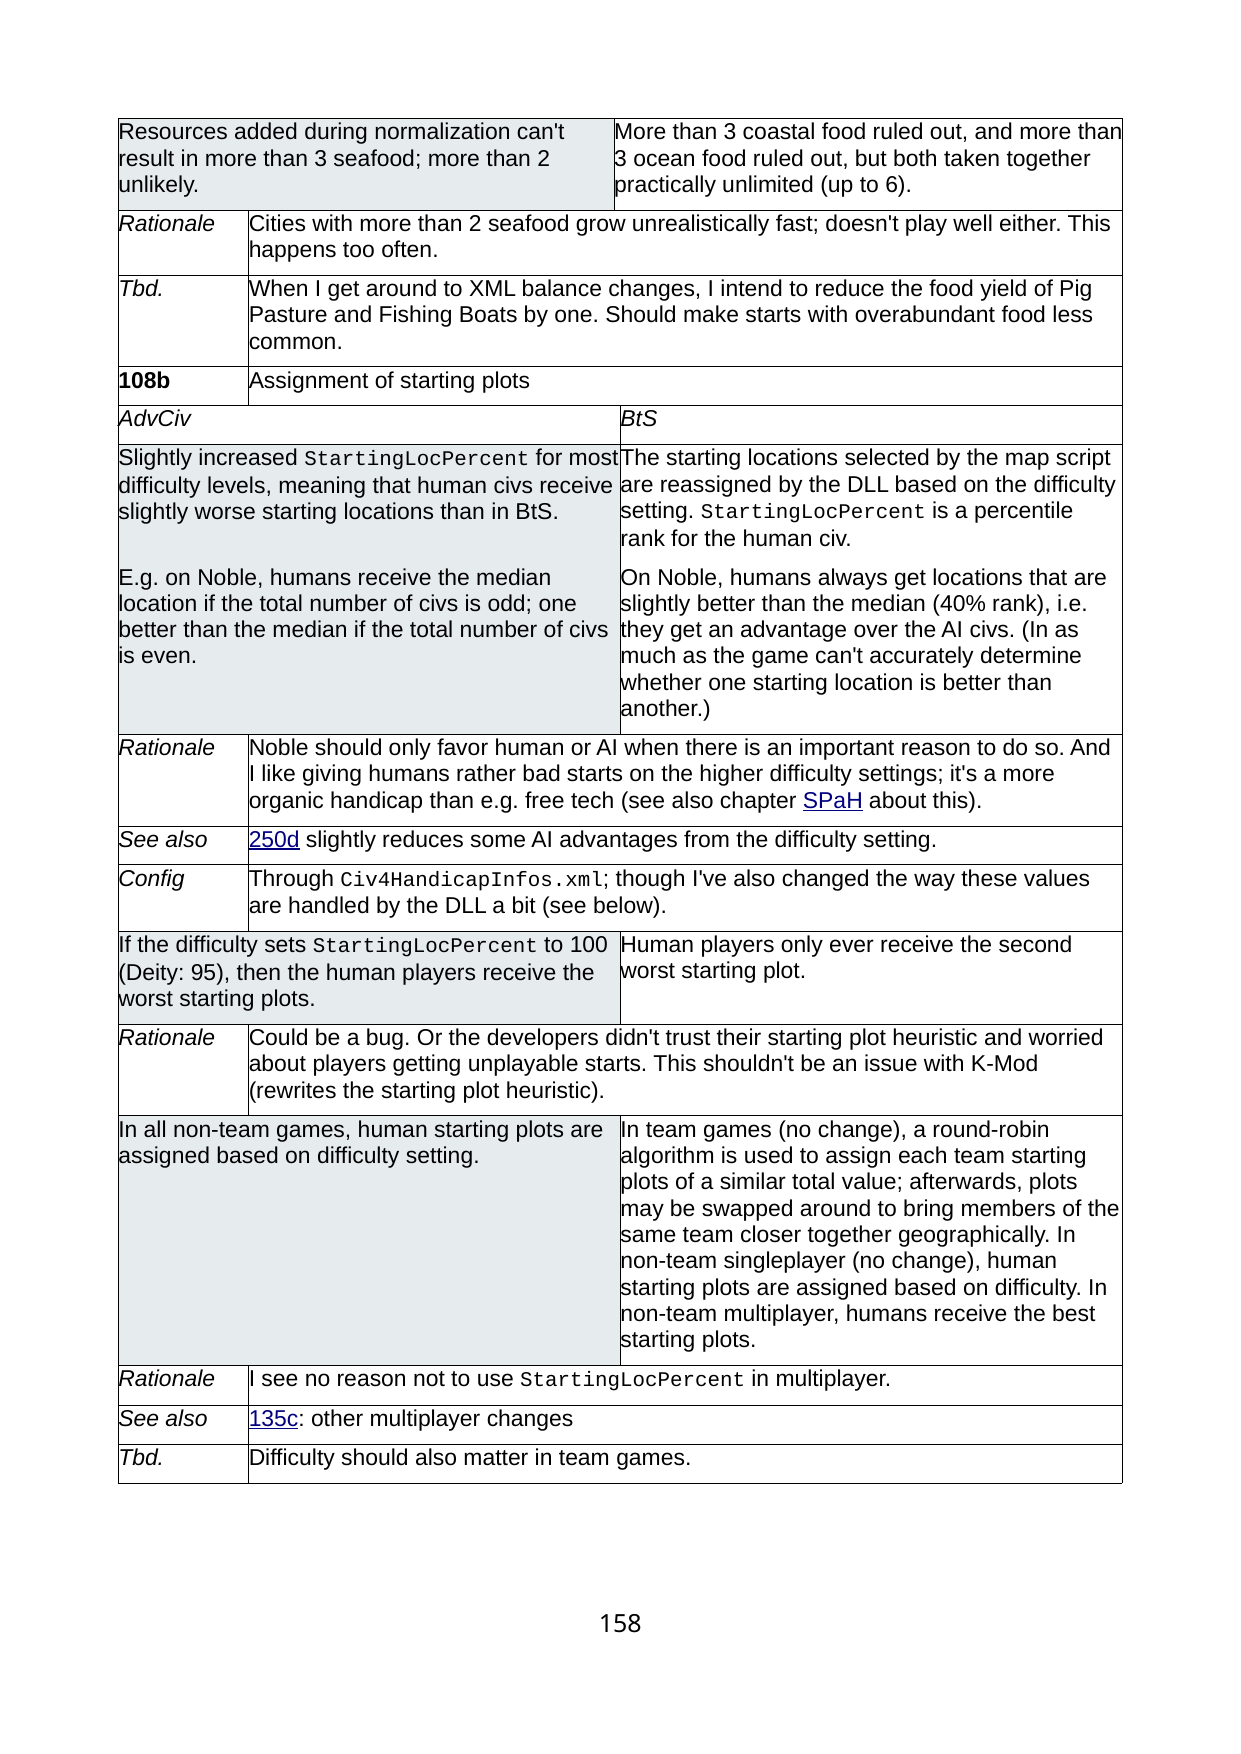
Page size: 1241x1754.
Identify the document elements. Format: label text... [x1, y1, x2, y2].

table_cell Cities with more than 2 seafood grow unrealistically fast; doesn't play well either. This happens too often. [249, 211, 1122, 275]
table_cell Could be a bug. Or the developers didn't trust their starting plot heuristic and worried about players getting unplayable starts. This shouldn't be an issue with K-Mod (rewrites the starting plot heuristic). [249, 1025, 1122, 1115]
table_cell AdvCiv [119, 406, 620, 444]
table_cell Difficulty should also matter in team games. [249, 1445, 1122, 1483]
table_cell In team games (no change), a round-robin algorithm is used to assign each team starting plots of a similar total value; afterwards, plots may be swapped around to bring members of the same team closer together geographically. In non-team singleplayer (no change), human starting plots are assigned based on difficulty. In non-team multiplayer, humans receive the best starting plots. [621, 1116, 1122, 1365]
table_cell Human players only ever receive the second worst starting plot. [621, 932, 1122, 1024]
table_cell Noble should only favor human or AI when there is an important reason to do so. And I like giving humans rather bad starts on the higher difficulty settings; it's a more organic handicap than e.g. free tech (see also chapter SPaH about this). [249, 735, 1122, 826]
table_cell In all non-team games, human starting plots are assigned based on difficulty setting. [119, 1116, 620, 1365]
table_cell More than 3 coastal food ruled out, and more than 3 ocean food ruled out, but both taken together practically unlimited (up to 6). [615, 119, 1122, 210]
table_cell The starting locations selected by the map script are reassigned by the DLL based on the difficulty setting. StartingLocPercent is a percentile rank for the human civ. On Noble, humans always get locations that are slightly better than the median (40% rank), i.e. they get an advantage over the AI civs. (In as much as the game can't accurately determine whether one starting location is better than another.) [621, 445, 1122, 734]
table_cell Rationale [119, 211, 248, 275]
table_cell When I get around to XML balance changes, I intend to reduce the food yield of Pig Pasture and Fishing Boats by one. Should make starts with overabundant food less common. [249, 276, 1122, 366]
table_cell Through Civ4HandicapInfos.xml; though I've also changed the way these values are handled by the DLL a bit (see below). [249, 865, 1122, 931]
table_cell Tbd. [119, 1445, 248, 1483]
table_cell 135c: other multiplayer changes [249, 1406, 1122, 1444]
table_cell 108b [119, 367, 248, 405]
table_cell Rationale [119, 735, 248, 826]
table_cell Resources added during normalization can't result in more than 3 seafood; more than 2 unlikely. [119, 119, 614, 210]
table_cell Rationale [119, 1025, 248, 1115]
table_cell 250d slightly reduces some AI advantages from the difficulty setting. [249, 827, 1122, 864]
table_cell Rationale [119, 1366, 248, 1405]
table_cell I see no reason not to use StartingLocPercent in multiplayer. [249, 1366, 1122, 1405]
table_cell See also [119, 827, 248, 864]
table_cell Slightly increased StartingLocPercent for most difficulty levels, meaning that human civs receive slightly worse starting locations than in BtS. E.g. on Noble, humans receive the median location if the total number of civs is odd; one better than the median if the total number of civs is even. [119, 445, 620, 734]
table_cell BtS [621, 406, 1122, 444]
table_cell Assignment of starting plots [249, 367, 1122, 405]
table_cell If the difficulty sets StartingLocPercent to 100 (Deity: 95), then the human players receive the worst starting plots. [119, 932, 620, 1024]
table_cell Config [119, 865, 248, 931]
table_cell Tbd. [119, 276, 248, 366]
table_cell See also [119, 1406, 248, 1444]
